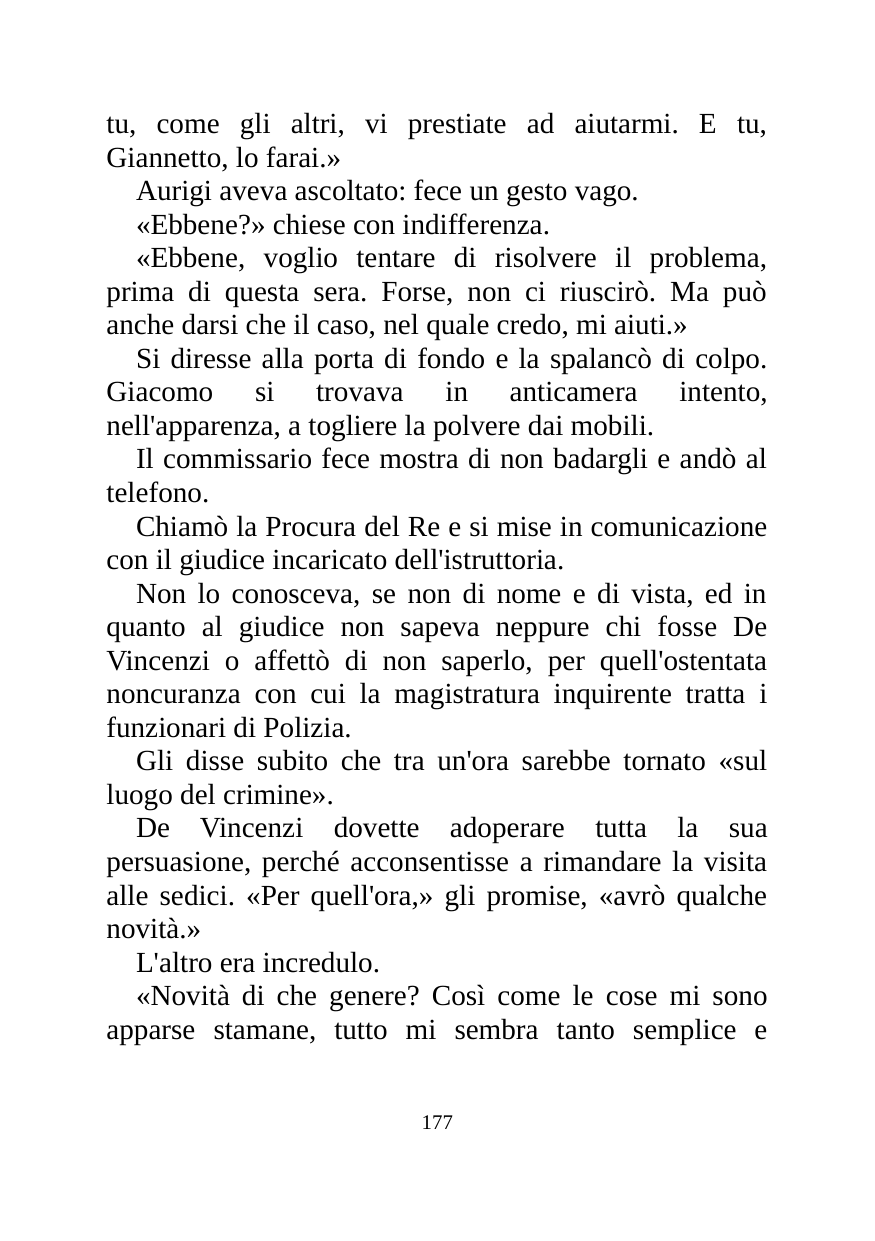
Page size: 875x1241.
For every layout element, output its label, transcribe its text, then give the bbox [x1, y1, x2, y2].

text Non lo conosceva, se non di nome e di vista, ed in quanto al giudice non sapeva neppure chi fosse De Vincenzi o affettò di non saperlo, per quell'ostentata noncuranza con cui la magistratura inquirente tratta i funzionari di Polizia. [106, 576, 768, 743]
text L'altro era incredulo. [106, 945, 768, 978]
text «Novità di che genere? Così come le cose mi sono apparse stamane, tutto mi sembra tanto semplice e [106, 978, 768, 1045]
text tu, come gli altri, vi prestiate ad aiutarmi. E tu, Giannetto, lo farai.» [106, 106, 768, 173]
text «Ebbene?» chiese con indifferenza. [106, 207, 768, 240]
text Aurigi aveva ascoltato: fece un gesto vago. [106, 173, 768, 207]
text Il commissario fece mostra di non badargli e andò al telefono. [106, 442, 768, 509]
text De Vincenzi dovette adoperare tutta la sua persuasione, perché acconsentisse a rimandare la visita alle sedici. «Per quell'ora,» gli promise, «avrò qualche novità.» [106, 811, 768, 945]
text Si diresse alla porta di fondo e la spalancò di colpo. Giacomo si trovava in anticamera intento, nell'apparenza, a togliere la polvere dai mobili. [106, 341, 768, 442]
text Gli disse subito che tra un'ora sarebbe tornato «sul luogo del crimine». [106, 743, 768, 811]
text «Ebbene, voglio tentare di risolvere il problema, prima di questa sera. Forse, non ci riuscirò. Ma può anche darsi che il caso, nel quale credo, mi aiuti.» [106, 240, 768, 341]
text Chiamò la Procura del Re e si mise in comunicazione con il giudice incaricato dell'istruttoria. [106, 509, 768, 576]
